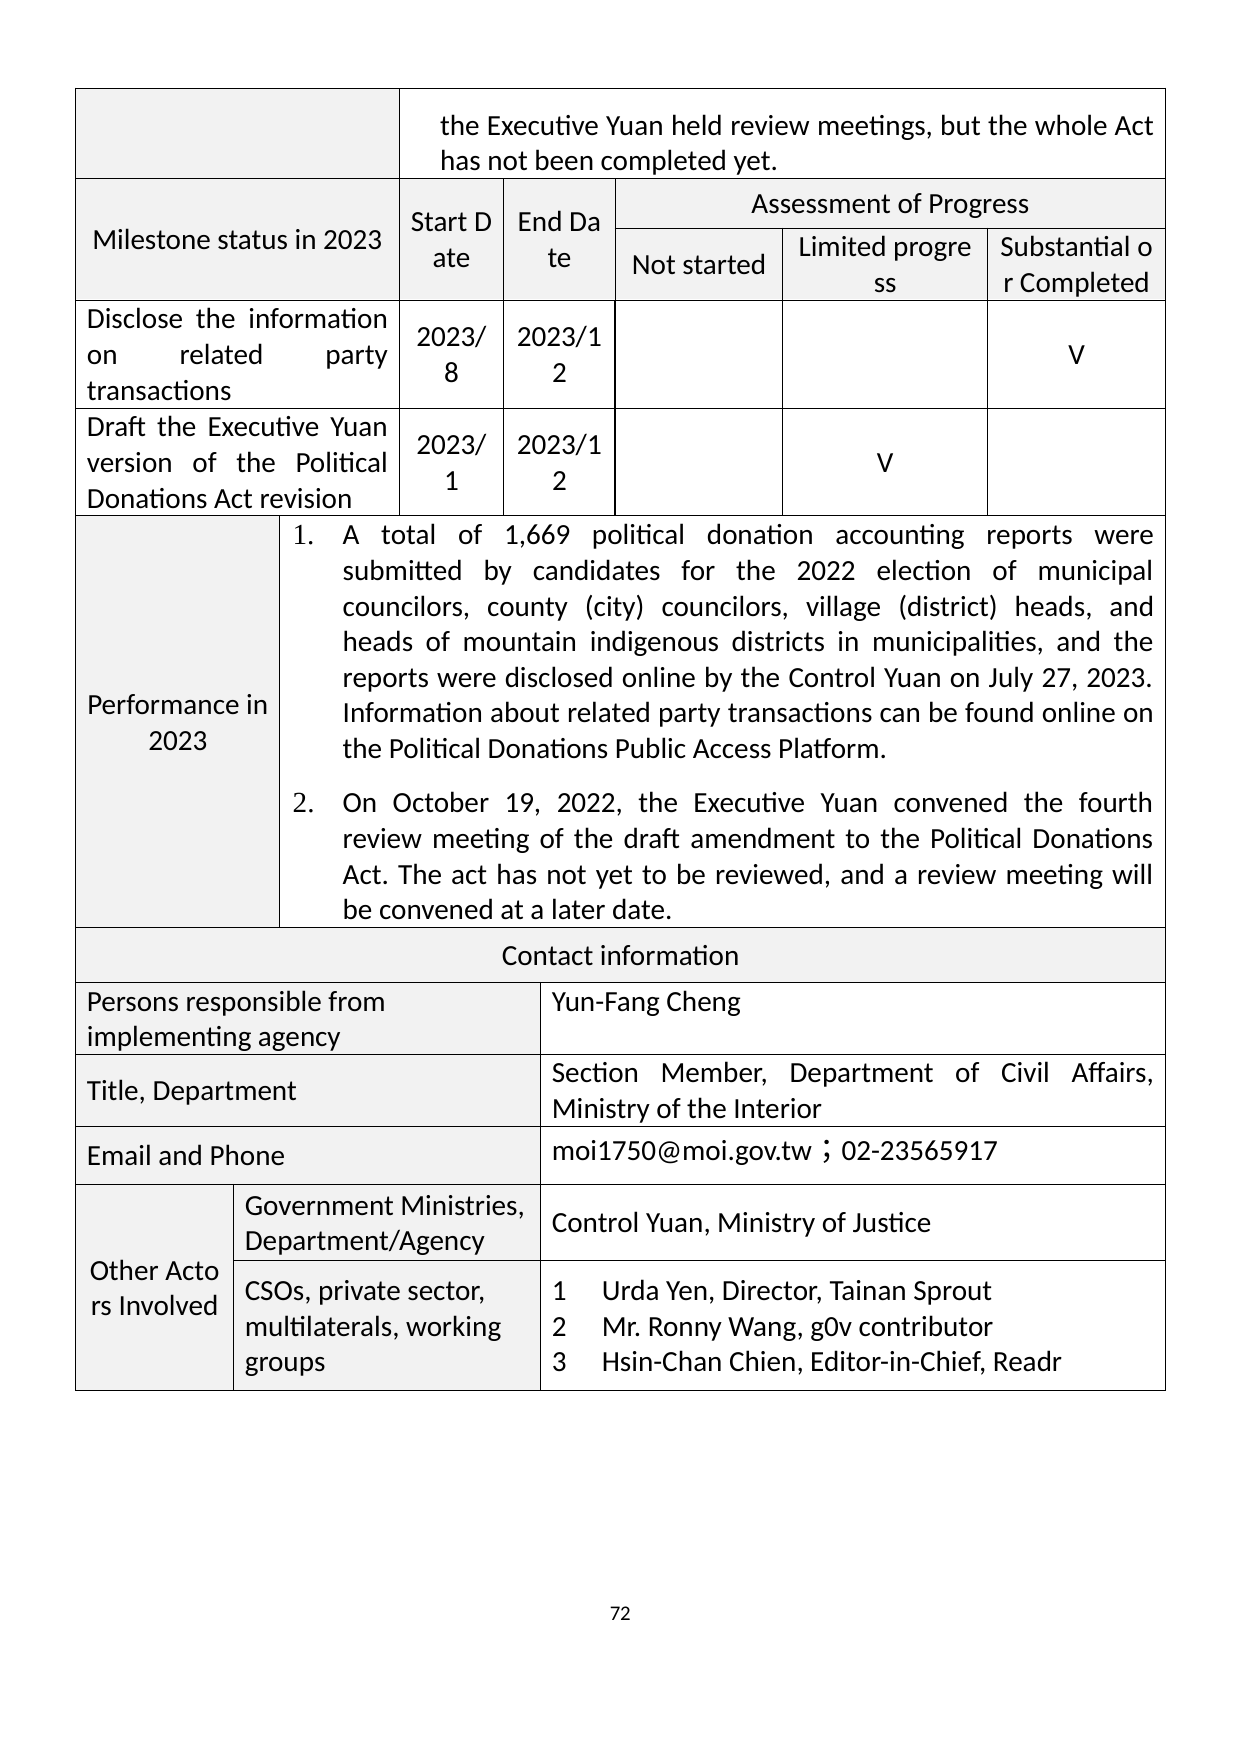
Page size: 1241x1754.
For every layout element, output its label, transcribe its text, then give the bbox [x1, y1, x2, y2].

table_cell the Executive Yuan held review meetings, but the whole Act has not been completed yet. [400, 89, 1165, 178]
table_cell Title, Department [76, 1055, 540, 1126]
table_cell Email and Phone [76, 1127, 540, 1184]
table_cell [76, 89, 399, 178]
table_cell Other Actors Involved [76, 1185, 233, 1390]
table_cell 2023/8 [400, 301, 503, 407]
table_cell Government Ministries, Department/Agency [234, 1185, 540, 1260]
table_cell [988, 409, 1165, 515]
table_cell CSOs, private sector, multilaterals, working groups [234, 1261, 540, 1390]
table_cell moi1750@moi.gov.tw；02-23565917 [541, 1127, 1165, 1184]
table_cell Persons responsible from implementing agency [76, 983, 540, 1054]
table_cell Limited progress [783, 229, 987, 299]
table_cell [783, 301, 987, 407]
table_cell Assessment of Progress [616, 179, 1165, 228]
table_cell A total of 1,669 political donation accounting reports were submitted by candidates for the 2022 election of municipal councilors, county (city) councilors, village (district) heads, and heads of mountain indigenous districts in municipalities, and the reports were disclosed online by the Control Yuan on July 27, 2023. Information about related party transactions can be found online on the Political Donations Public Access Platform. On October 19, 2022, the Executive Yuan convened the fourth review meeting of the draft amendment to the Political Donations Act. The act has not yet to be reviewed, and a review meeting will be convened at a later date. [280, 516, 1165, 927]
table_cell V [988, 301, 1165, 407]
table_cell V [783, 409, 987, 515]
table_cell [616, 301, 782, 407]
table_cell [616, 409, 782, 515]
table_cell Control Yuan, Ministry of Justice [541, 1185, 1165, 1260]
table_cell 2023/12 [504, 409, 614, 515]
table_cell Draft the Executive Yuan version of the Political Donations Act revision [76, 409, 399, 515]
table_cell Urda Yen, Director, Tainan Sprout Mr. Ronny Wang, g0v contributor Hsin-Chan Chien, Editor-in-Chief, Readr [541, 1261, 1165, 1390]
table_cell 2023/12 [504, 301, 614, 407]
table_cell Substantial or Completed [988, 229, 1165, 299]
table_cell Disclose the information on related party transactions [76, 301, 399, 407]
table_cell 2023/1 [400, 409, 503, 515]
table_cell Contact information [76, 928, 1165, 982]
table_cell Milestone status in 2023 [76, 179, 399, 299]
table_cell Performance in 2023 [76, 516, 279, 927]
table_cell Not started [616, 229, 782, 299]
table_cell Yun-Fang Cheng [541, 983, 1165, 1054]
table_cell End Date [504, 179, 615, 299]
table_cell Start Date [400, 179, 503, 299]
table_cell Section Member, Department of Civil Affairs, Ministry of the Interior [541, 1055, 1165, 1126]
